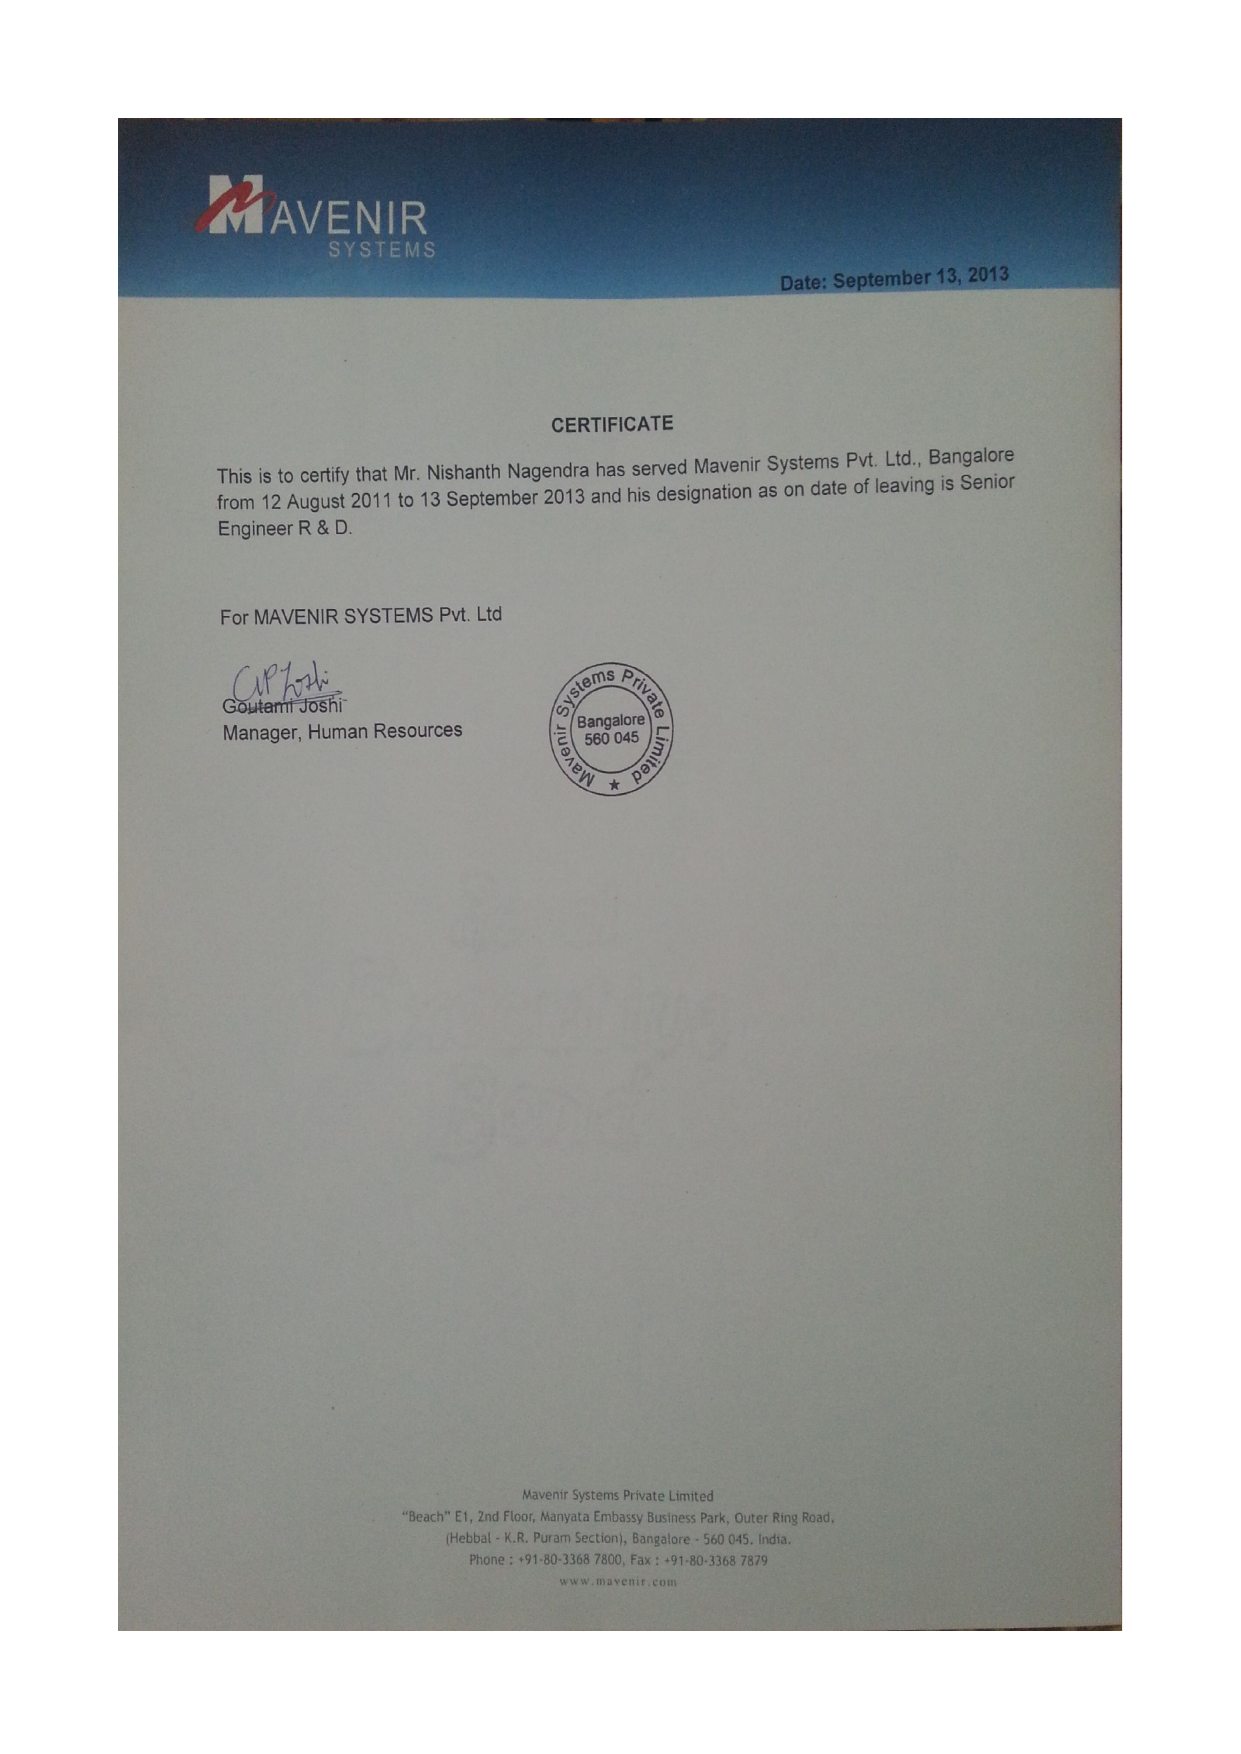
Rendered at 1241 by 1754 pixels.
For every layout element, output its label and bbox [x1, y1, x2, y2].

picture [118, 118, 1123, 1631]
